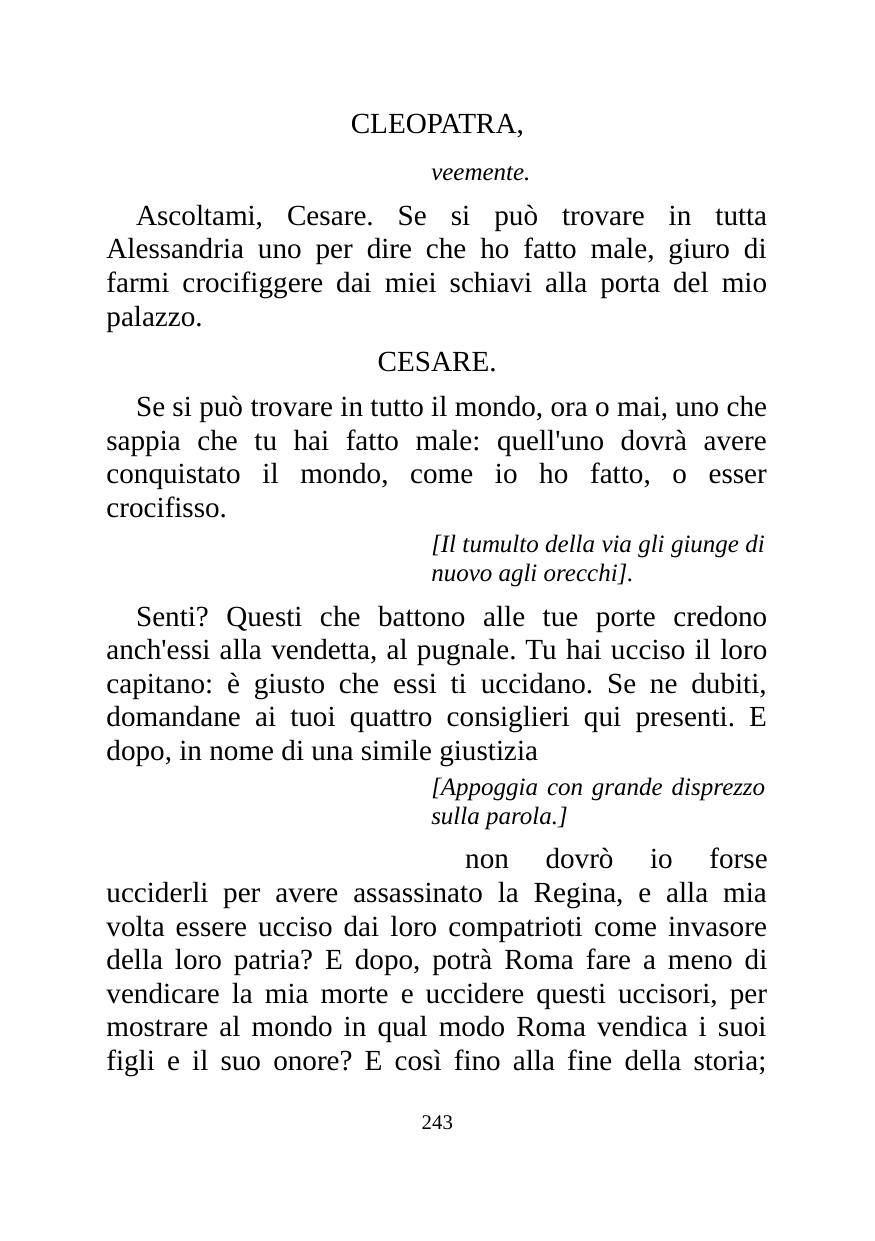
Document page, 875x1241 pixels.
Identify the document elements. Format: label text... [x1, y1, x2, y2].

text CLEOPATRA, [106, 106, 768, 140]
text CESARE. [106, 344, 768, 377]
text [Il tumulto della via gli giunge di nuovo agli orecchi]. [431, 529, 768, 587]
text Ascoltami, Cesare. Se si può trovare in tutta Alessandria uno per dire che ho fatto male, giuro di farmi crocifiggere dai miei schiavi alla porta del mio palazzo. [106, 198, 768, 332]
text non dovrò io forse ucciderli per avere assassinato la Regina, e alla mia volta essere ucciso dai loro compatrioti come invasore della loro patria? E dopo, potrà Roma fare a meno di vendicare la mia morte e uccidere questi uccisori, per mostrare al mondo in qual modo Roma vendica i suoi figli e il suo onore? E così fino alla fine della storia; [106, 842, 768, 1076]
text Se si può trovare in tutto il mondo, ora o mai, uno che sappia che tu hai fatto male: quell'uno dovrà avere conquistato il mondo, come io ho fatto, o esser crocifisso. [106, 389, 768, 523]
text [Appoggia con grande disprezzo sulla parola.] [431, 772, 768, 830]
text Senti? Questi che battono alle tue porte credono anch'essi alla vendetta, al pugnale. Tu hai ucciso il loro capitano: è giusto che essi ti uccidano. Se ne dubiti, domandane ai tuoi quattro consiglieri qui presenti. E dopo, in nome di una simile giustizia [106, 599, 768, 766]
text veemente. [431, 157, 768, 186]
